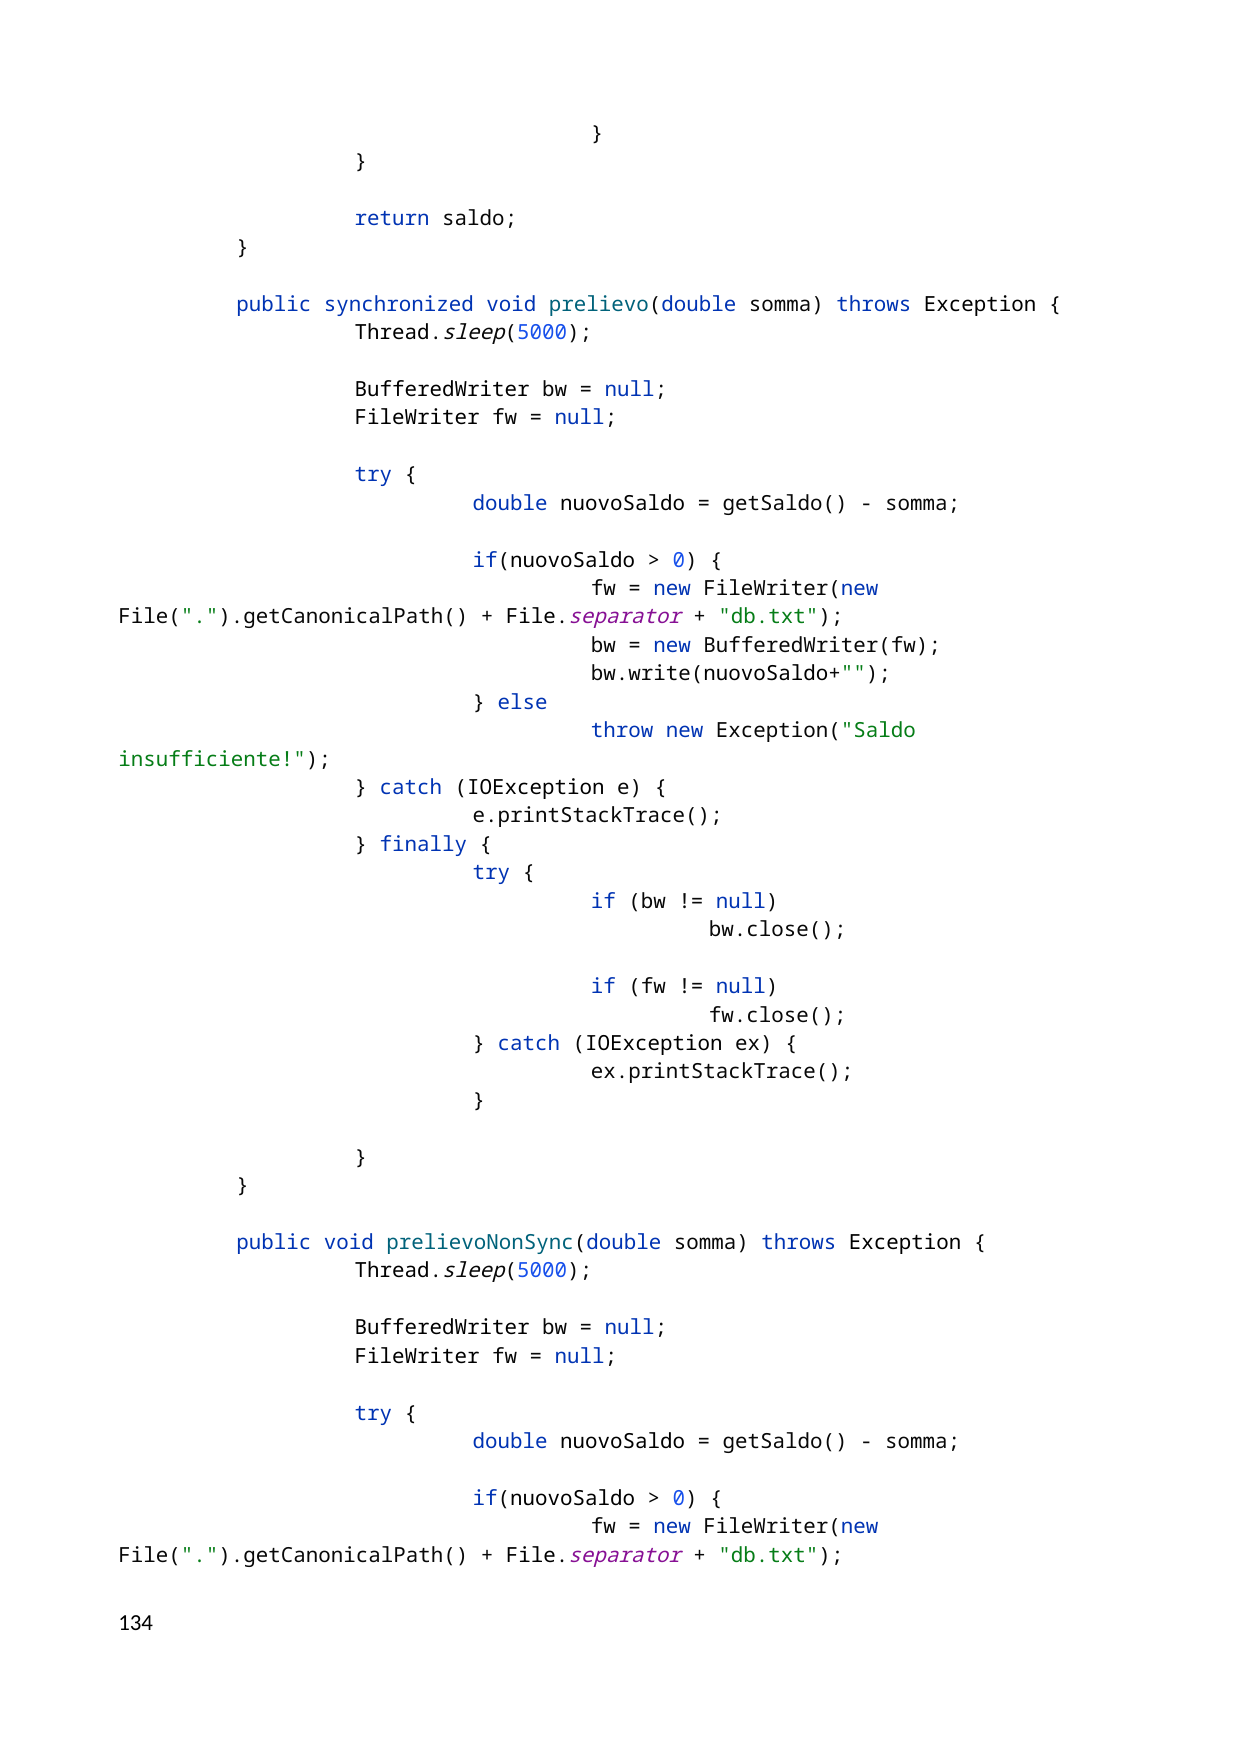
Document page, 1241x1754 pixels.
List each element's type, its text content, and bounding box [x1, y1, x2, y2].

text } } return saldo; } public synchronized void prelievo(double somma) throws Exception { Thread.sleep(5000); BufferedWriter bw = null; FileWriter fw = null; try { double nuovoSaldo = getSaldo() - somma; if(nuovoSaldo > 0) { fw = new FileWriter(new File(".").getCanonicalPath() + File.separator + "db.txt"); bw = new BufferedWriter(fw); bw.write(nuovoSaldo+""); } else throw new Exception("Saldo insufficiente!"); } catch (IOException e) { e.printStackTrace(); } finally { try { if (bw != null) bw.close(); if (fw != null) fw.close(); } catch (IOException ex) { ex.printStackTrace(); } } } public void prelievoNonSync(double somma) throws Exception { Thread.sleep(5000); BufferedWriter bw = null; FileWriter fw = null; try { double nuovoSaldo = getSaldo() - somma; if(nuovoSaldo > 0) { fw = new FileWriter(new File(".").getCanonicalPath() + File.separator + "db.txt"); [118, 118, 1122, 1568]
